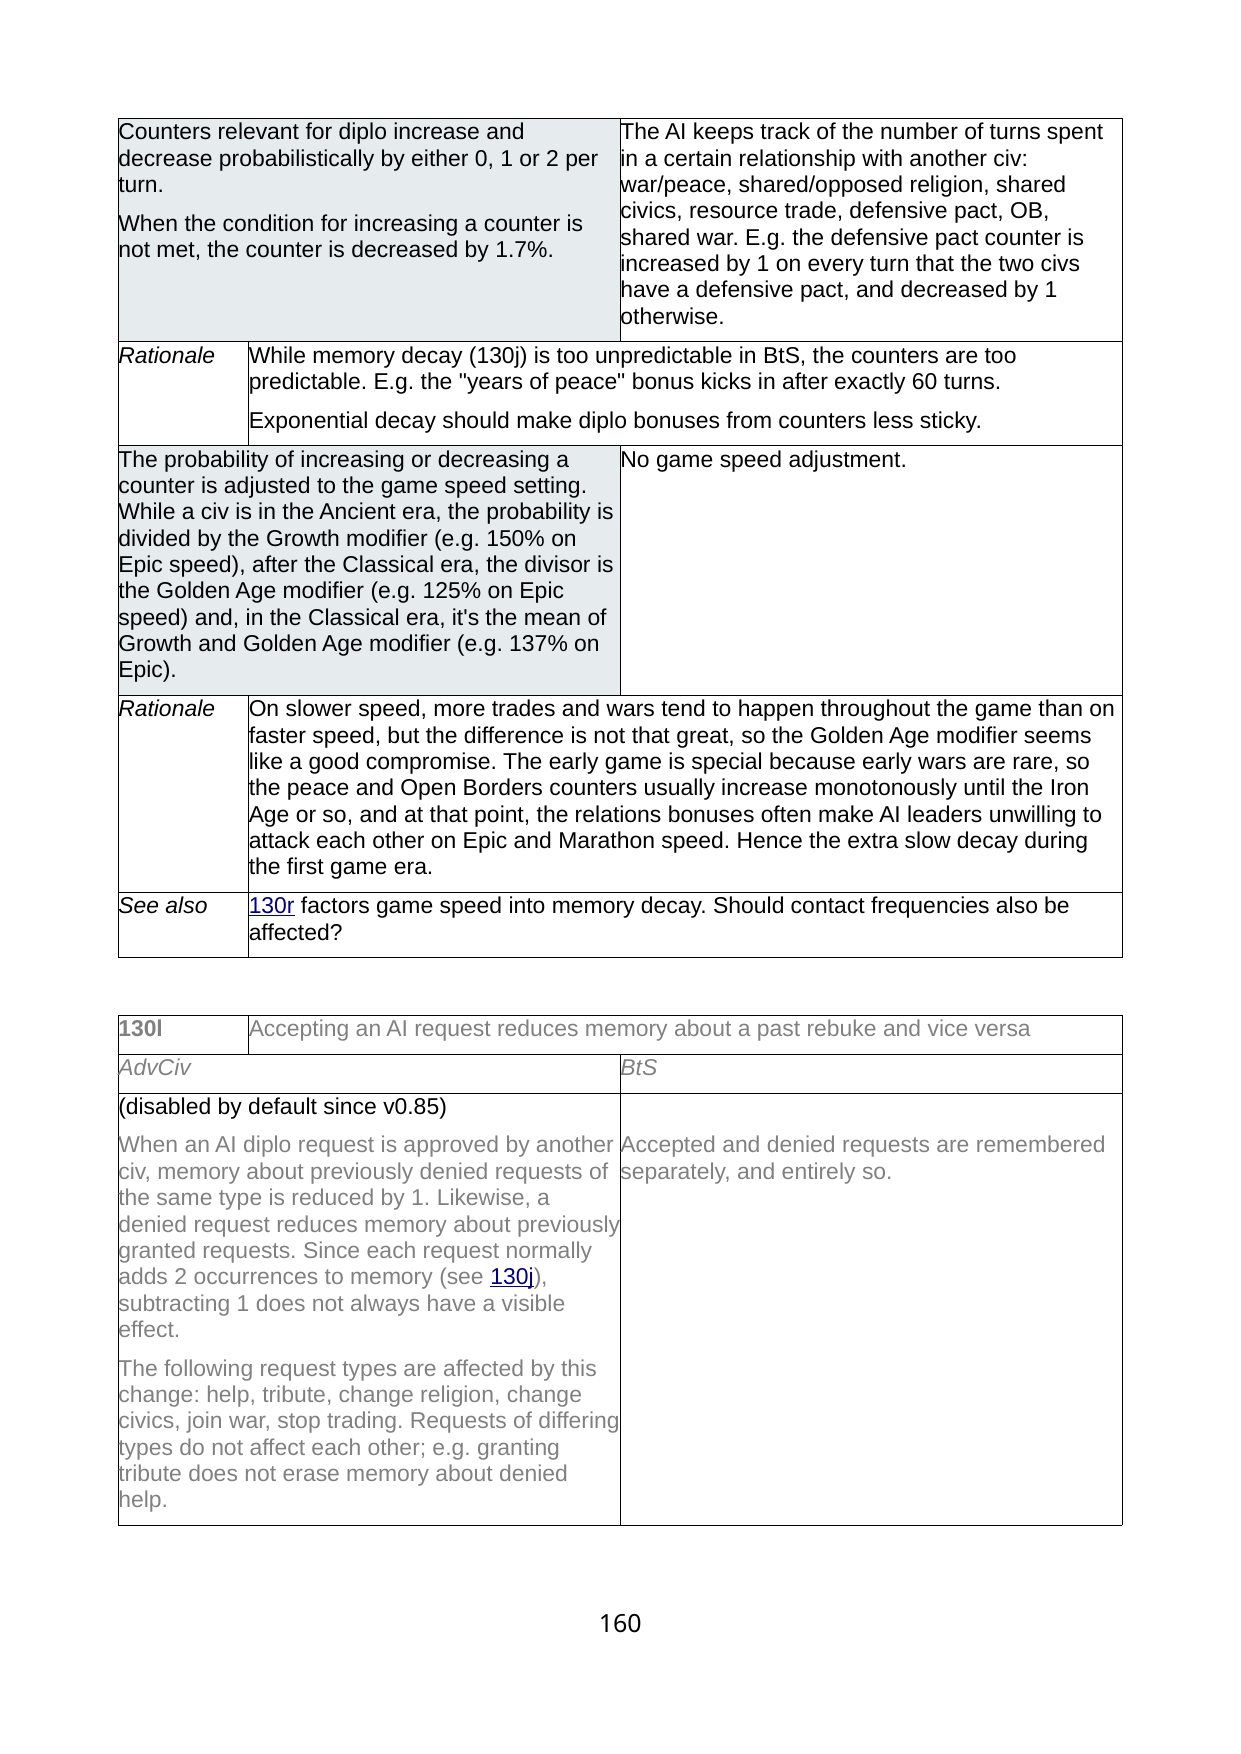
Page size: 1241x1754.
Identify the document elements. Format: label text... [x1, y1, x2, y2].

table_cell The probability of increasing or decreasing a counter is adjusted to the game speed setting. While a civ is in the Ancient era, the probability is divided by the Growth modifier (e.g. 150% on Epic speed), after the Classical era, the divisor is the Golden Age modifier (e.g. 125% on Epic speed) and, in the Classical era, it's the mean of Growth and Golden Age modifier (e.g. 137% on Epic). [119, 446, 620, 695]
table_cell (disabled by default since v0.85) When an AI diplo request is approved by another civ, memory about previously denied requests of the same type is reduced by 1. Likewise, a denied request reduces memory about previously granted requests. Since each request normally adds 2 occurrences to memory (see 130j), subtracting 1 does not always have a visible effect. The following request types are affected by this change: help, tribute, change religion, change civics, join war, stop trading. Requests of differing types do not affect each other; e.g. granting tribute does not erase memory about denied help. [119, 1094, 620, 1525]
table_header Accepting an AI request reduces memory about a past rebuke and vice versa [249, 1016, 1122, 1054]
table_cell No game speed adjustment. [621, 446, 1122, 695]
table_cell BtS [621, 1055, 1122, 1093]
table_cell The AI keeps track of the number of turns spent in a certain relationship with another civ: war/peace, shared/opposed religion, shared civics, resource trade, defensive pact, OB, shared war. E.g. the defensive pact counter is increased by 1 on every turn that the two civs have a defensive pact, and decreased by 1 otherwise. [621, 119, 1122, 341]
table_cell AdvCiv [119, 1055, 620, 1093]
table_cell Accepted and denied requests are remembered separately, and entirely so. [621, 1094, 1122, 1525]
table_cell See also [119, 893, 248, 957]
table_cell Counters relevant for diplo increase and decrease probabilistically by either 0, 1 or 2 per turn. When the condition for increasing a counter is not met, the counter is decreased by 1.7%. [119, 119, 620, 341]
table_cell While memory decay (130j) is too unpredictable in BtS, the counters are too predictable. E.g. the "years of peace" bonus kicks in after exactly 60 turns. Exponential decay should make diplo bonuses from counters less sticky. [249, 342, 1122, 445]
table_cell Rationale [119, 342, 248, 445]
table_cell Rationale [119, 696, 248, 892]
table_cell On slower speed, more trades and wars tend to happen throughout the game than on faster speed, but the difference is not that great, so the Golden Age modifier seems like a good compromise. The early game is special because early wars are rare, so the peace and Open Borders counters usually increase monotonously until the Iron Age or so, and at that point, the relations bonuses often make AI leaders unwilling to attack each other on Epic and Marathon speed. Hence the extra slow decay during the first game era. [249, 696, 1122, 892]
table_header 130l [119, 1016, 248, 1054]
table_cell 130r factors game speed into memory decay. Should contact frequencies also be affected? [249, 893, 1122, 957]
